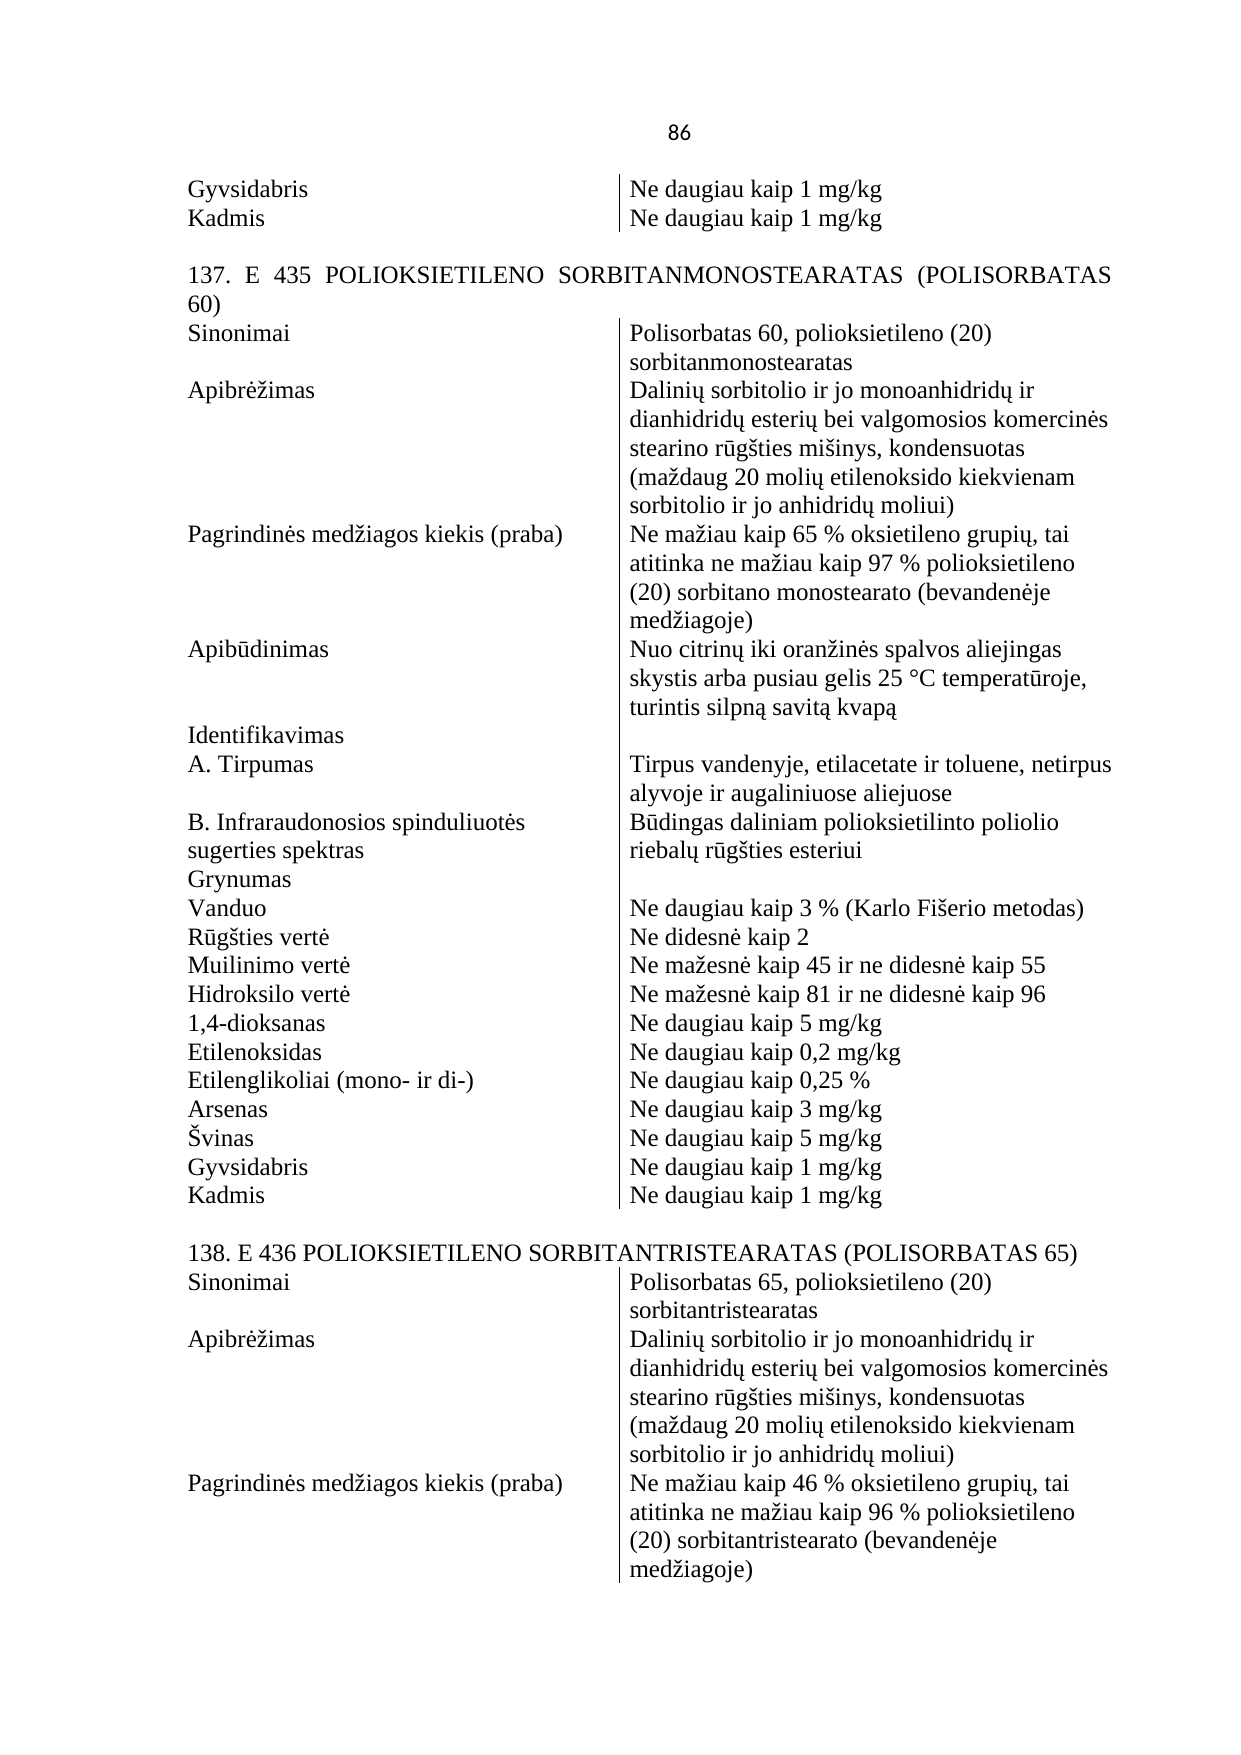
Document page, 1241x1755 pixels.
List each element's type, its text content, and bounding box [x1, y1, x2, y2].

table_cell B. Infraraudonosios spinduliuotės sugerties spektras [177, 807, 619, 864]
table_cell Ne daugiau kaip 1 mg/kg [620, 1152, 1122, 1180]
table_cell Ne daugiau kaip 5 mg/kg [620, 1008, 1122, 1037]
table_cell 1,4-dioksanas [177, 1008, 619, 1037]
table_cell Etilenglikoliai (mono- ir di-) [177, 1065, 619, 1094]
table_header 138. E 436 POLIOKSIETILENO SORBITANTRISTEARATAS (POLISORBATAS 65) [177, 1238, 1122, 1267]
table_cell Ne daugiau kaip 1 mg/kg [620, 203, 1122, 232]
table_cell Muilinimo vertė [177, 950, 619, 979]
table_cell Kadmis [177, 1180, 619, 1209]
table_cell Ne mažiau kaip 65 % oksietileno grupių, tai atitinka ne mažiau kaip 97 % polioksietileno (20) sorbitano monostearato (bevandenėje medžiagoje) [620, 519, 1122, 634]
table_cell Grynumas [177, 864, 619, 893]
table_cell Tirpus vandenyje, etilacetate ir toluene, netirpus alyvoje ir augaliniuose aliejuose [620, 749, 1122, 807]
table_cell Ne mažiau kaip 46 % oksietileno grupių, tai atitinka ne mažiau kaip 96 % polioksietileno (20) sorbitantristearato (bevandenėje medžiagoje) [620, 1468, 1122, 1583]
table_cell Rūgšties vertė [177, 922, 619, 950]
table_cell Identifikavimas [177, 720, 619, 749]
table_cell Kadmis [177, 203, 619, 232]
table_cell Pagrindinės medžiagos kiekis (praba) [177, 1468, 619, 1583]
table_cell Apibūdinimas [177, 634, 619, 720]
table_cell Dalinių sorbitolio ir jo monoanhidridų ir dianhidridų esterių bei valgomosios komercinės stearino rūgšties mišinys, kondensuotas (maždaug 20 molių etilenoksido kiekvienam sorbitolio ir jo anhidridų moliui) [620, 1324, 1122, 1468]
table_cell Sinonimai [177, 318, 619, 375]
table_header 137. E 435 POLIOKSIETILENO SORBITANMONOSTEARATAS (POLISORBATAS 60) [177, 260, 1122, 318]
table_cell Ne daugiau kaip 0,2 mg/kg [620, 1037, 1122, 1065]
table_cell Apibrėžimas [177, 375, 619, 519]
table_cell Pagrindinės medžiagos kiekis (praba) [177, 519, 619, 634]
table_cell Etilenoksidas [177, 1037, 619, 1065]
table_cell Gyvsidabris [177, 174, 619, 203]
table_cell Ne daugiau kaip 3 % (Karlo Fišerio metodas) [620, 893, 1122, 922]
table_cell Švinas [177, 1123, 619, 1152]
table_cell Hidroksilo vertė [177, 979, 619, 1008]
table_cell Ne didesnė kaip 2 [620, 922, 1122, 950]
table_cell Būdingas daliniam polioksietilinto poliolio riebalų rūgšties esteriui [620, 807, 1122, 864]
table_cell Ne daugiau kaip 1 mg/kg [620, 174, 1122, 203]
table_cell Vanduo [177, 893, 619, 922]
table_cell Ne mažesnė kaip 81 ir ne didesnė kaip 96 [620, 979, 1122, 1008]
table_cell Ne mažesnė kaip 45 ir ne didesnė kaip 55 [620, 950, 1122, 979]
table_cell Ne daugiau kaip 0,25 % [620, 1065, 1122, 1094]
table_cell Gyvsidabris [177, 1152, 619, 1180]
table_cell Polisorbatas 60, polioksietileno (20) sorbitanmonostearatas [620, 318, 1122, 375]
table_cell Ne daugiau kaip 1 mg/kg [620, 1180, 1122, 1209]
table_cell Arsenas [177, 1094, 619, 1123]
table_cell A. Tirpumas [177, 749, 619, 807]
table_cell Sinonimai [177, 1267, 619, 1324]
table_cell [620, 864, 1122, 893]
table_cell Apibrėžimas [177, 1324, 619, 1468]
table_cell Polisorbatas 65, polioksietileno (20) sorbitantristearatas [620, 1267, 1122, 1324]
table_cell Ne daugiau kaip 5 mg/kg [620, 1123, 1122, 1152]
table_cell Ne daugiau kaip 3 mg/kg [620, 1094, 1122, 1123]
table_cell Dalinių sorbitolio ir jo monoanhidridų ir dianhidridų esterių bei valgomosios komercinės stearino rūgšties mišinys, kondensuotas (maždaug 20 molių etilenoksido kiekvienam sorbitolio ir jo anhidridų moliui) [620, 375, 1122, 519]
table_cell Nuo citrinų iki oranžinės spalvos aliejingas skystis arba pusiau gelis 25 °C temperatūroje, turintis silpną savitą kvapą [620, 634, 1122, 720]
table_cell [620, 720, 1122, 749]
